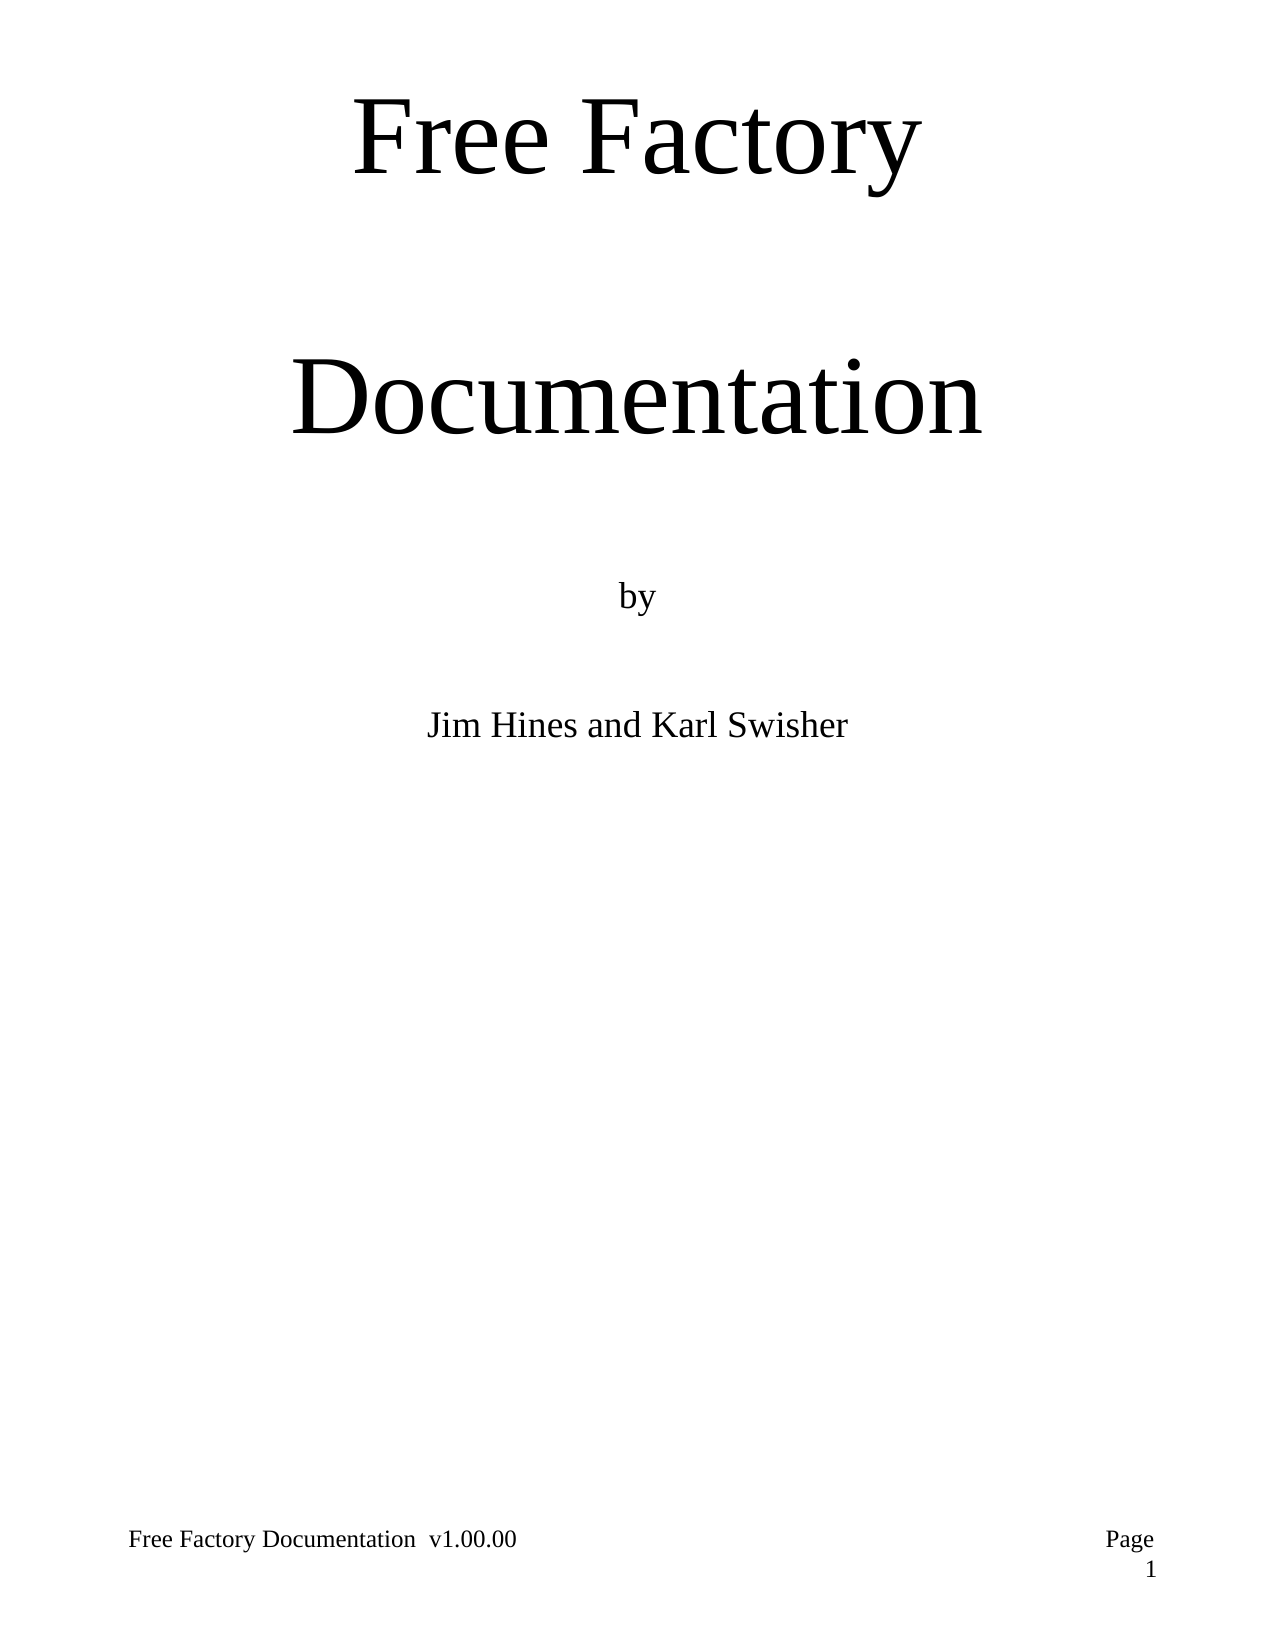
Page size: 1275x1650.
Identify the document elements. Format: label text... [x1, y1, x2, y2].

text Jim Hines and Karl Swisher [118, 702, 1157, 745]
text Documentation [118, 327, 1157, 457]
text Free Factory [118, 67, 1157, 197]
text by [118, 574, 1157, 617]
